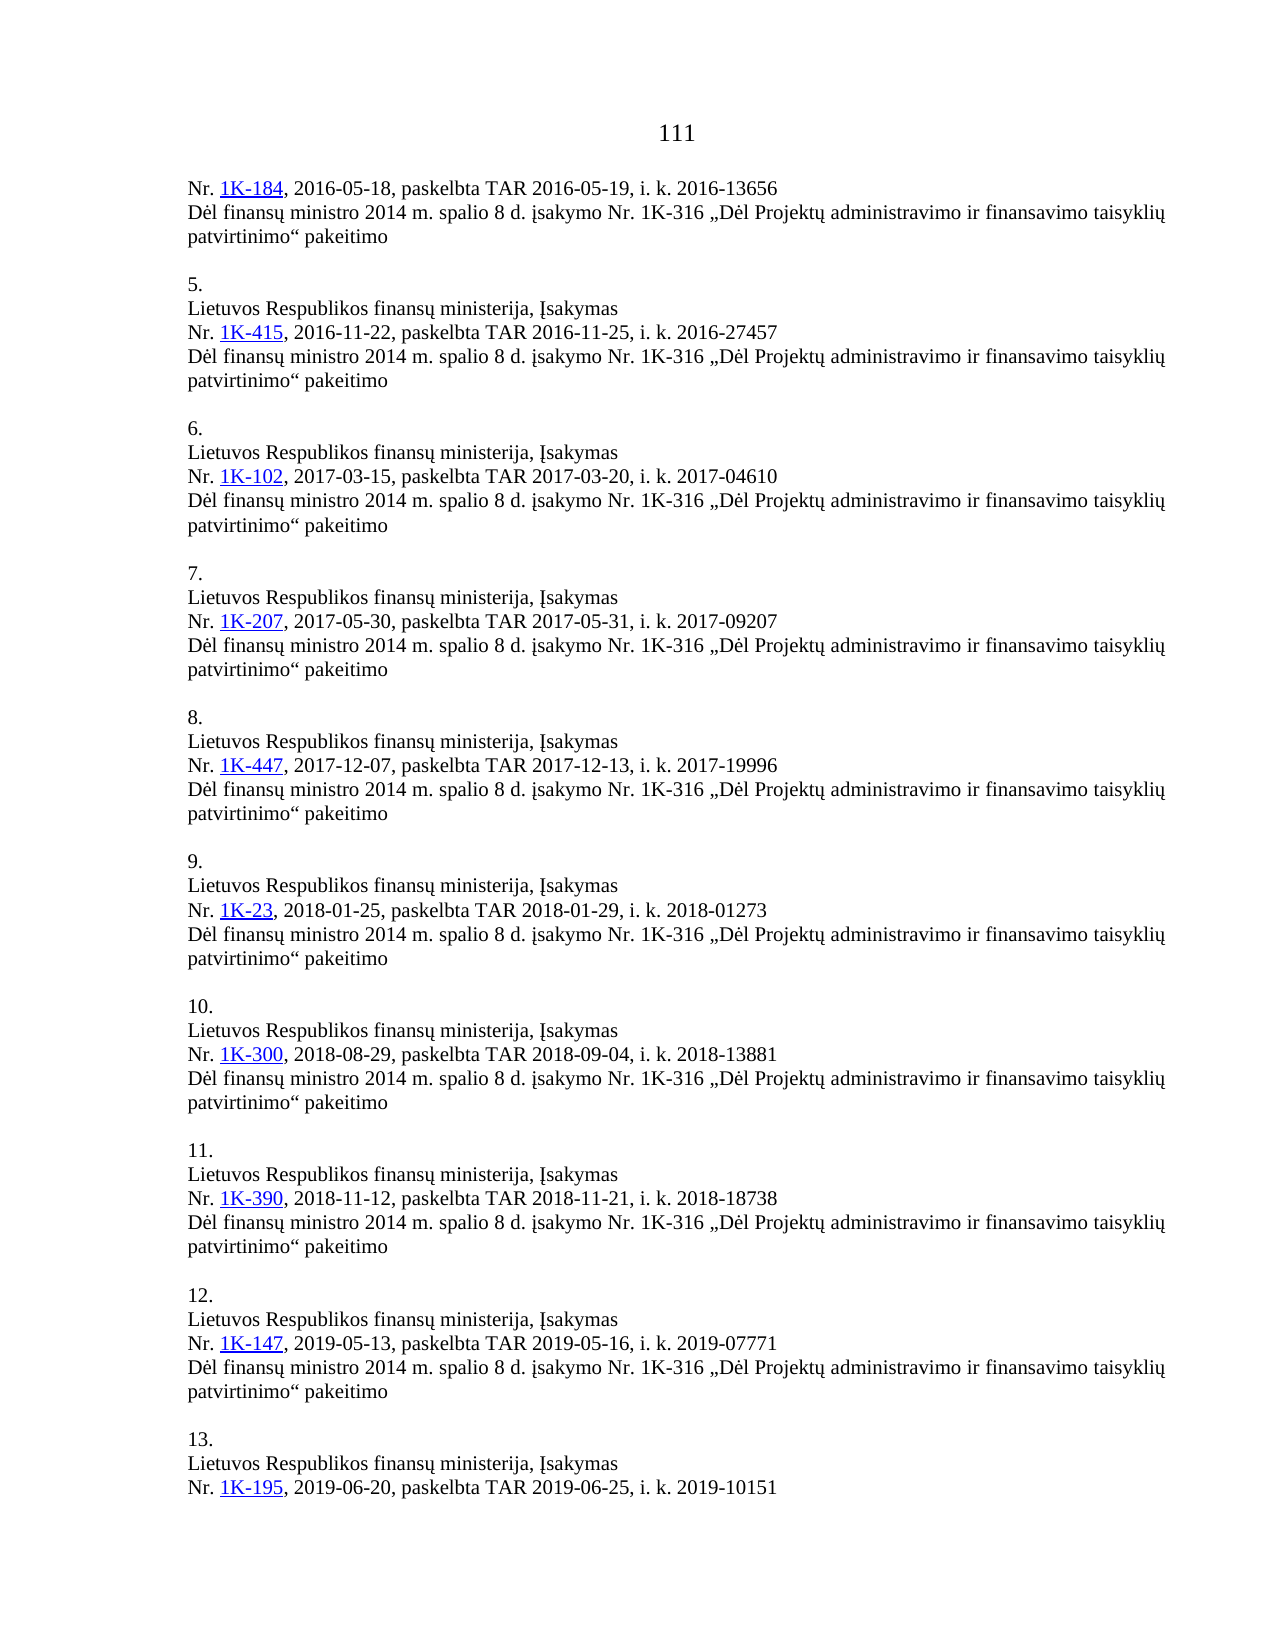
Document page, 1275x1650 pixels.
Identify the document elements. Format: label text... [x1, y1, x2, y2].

text Nr. 1K-102, 2017-03-15, paskelbta TAR 2017-03-20, i. k. 2017-04610 [187, 464, 1167, 488]
text Lietuvos Respublikos finansų ministerija, Įsakymas [187, 729, 1167, 753]
text Nr. 1K-23, 2018-01-25, paskelbta TAR 2018-01-29, i. k. 2018-01273 [187, 897, 1167, 922]
text 10. [187, 994, 1167, 1018]
text Dėl finansų ministro 2014 m. spalio 8 d. įsakymo Nr. 1K-316 „Dėl Projektų administravimo ir finansavimo taisyklių patvirtinimo“ pakeitimo [187, 1355, 1167, 1403]
text Dėl finansų ministro 2014 m. spalio 8 d. įsakymo Nr. 1K-316 „Dėl Projektų administravimo ir finansavimo taisyklių patvirtinimo“ pakeitimo [187, 344, 1167, 392]
text Nr. 1K-184, 2016-05-18, paskelbta TAR 2016-05-19, i. k. 2016-13656 [187, 176, 1167, 200]
text Lietuvos Respublikos finansų ministerija, Įsakymas [187, 1451, 1167, 1475]
text Lietuvos Respublikos finansų ministerija, Įsakymas [187, 585, 1167, 609]
text Lietuvos Respublikos finansų ministerija, Įsakymas [187, 296, 1167, 320]
text Lietuvos Respublikos finansų ministerija, Įsakymas [187, 440, 1167, 464]
text 8. [187, 705, 1167, 729]
text Nr. 1K-415, 2016-11-22, paskelbta TAR 2016-11-25, i. k. 2016-27457 [187, 320, 1167, 344]
text 5. [187, 272, 1167, 296]
text Dėl finansų ministro 2014 m. spalio 8 d. įsakymo Nr. 1K-316 „Dėl Projektų administravimo ir finansavimo taisyklių patvirtinimo“ pakeitimo [187, 922, 1167, 970]
text Lietuvos Respublikos finansų ministerija, Įsakymas [187, 873, 1167, 897]
text Nr. 1K-147, 2019-05-13, paskelbta TAR 2019-05-16, i. k. 2019-07771 [187, 1331, 1167, 1355]
text Nr. 1K-447, 2017-12-07, paskelbta TAR 2017-12-13, i. k. 2017-19996 [187, 753, 1167, 777]
text Dėl finansų ministro 2014 m. spalio 8 d. įsakymo Nr. 1K-316 „Dėl Projektų administravimo ir finansavimo taisyklių patvirtinimo“ pakeitimo [187, 633, 1167, 681]
text Dėl finansų ministro 2014 m. spalio 8 d. įsakymo Nr. 1K-316 „Dėl Projektų administravimo ir finansavimo taisyklių patvirtinimo“ pakeitimo [187, 488, 1167, 537]
text Lietuvos Respublikos finansų ministerija, Įsakymas [187, 1307, 1167, 1331]
text Lietuvos Respublikos finansų ministerija, Įsakymas [187, 1018, 1167, 1042]
text Lietuvos Respublikos finansų ministerija, Įsakymas [187, 1162, 1167, 1186]
text 12. [187, 1282, 1167, 1307]
text Dėl finansų ministro 2014 m. spalio 8 d. įsakymo Nr. 1K-316 „Dėl Projektų administravimo ir finansavimo taisyklių patvirtinimo“ pakeitimo [187, 200, 1167, 248]
text 13. [187, 1427, 1167, 1451]
text 9. [187, 849, 1167, 873]
text Nr. 1K-207, 2017-05-30, paskelbta TAR 2017-05-31, i. k. 2017-09207 [187, 609, 1167, 633]
text 7. [187, 561, 1167, 585]
text Dėl finansų ministro 2014 m. spalio 8 d. įsakymo Nr. 1K-316 „Dėl Projektų administravimo ir finansavimo taisyklių patvirtinimo“ pakeitimo [187, 1210, 1167, 1258]
text 6. [187, 416, 1167, 440]
text Dėl finansų ministro 2014 m. spalio 8 d. įsakymo Nr. 1K-316 „Dėl Projektų administravimo ir finansavimo taisyklių patvirtinimo“ pakeitimo [187, 1066, 1167, 1114]
text Nr. 1K-195, 2019-06-20, paskelbta TAR 2019-06-25, i. k. 2019-10151 [187, 1475, 1167, 1499]
text Dėl finansų ministro 2014 m. spalio 8 d. įsakymo Nr. 1K-316 „Dėl Projektų administravimo ir finansavimo taisyklių patvirtinimo“ pakeitimo [187, 777, 1167, 825]
text Nr. 1K-390, 2018-11-12, paskelbta TAR 2018-11-21, i. k. 2018-18738 [187, 1186, 1167, 1210]
text 11. [187, 1138, 1167, 1162]
text Nr. 1K-300, 2018-08-29, paskelbta TAR 2018-09-04, i. k. 2018-13881 [187, 1042, 1167, 1066]
